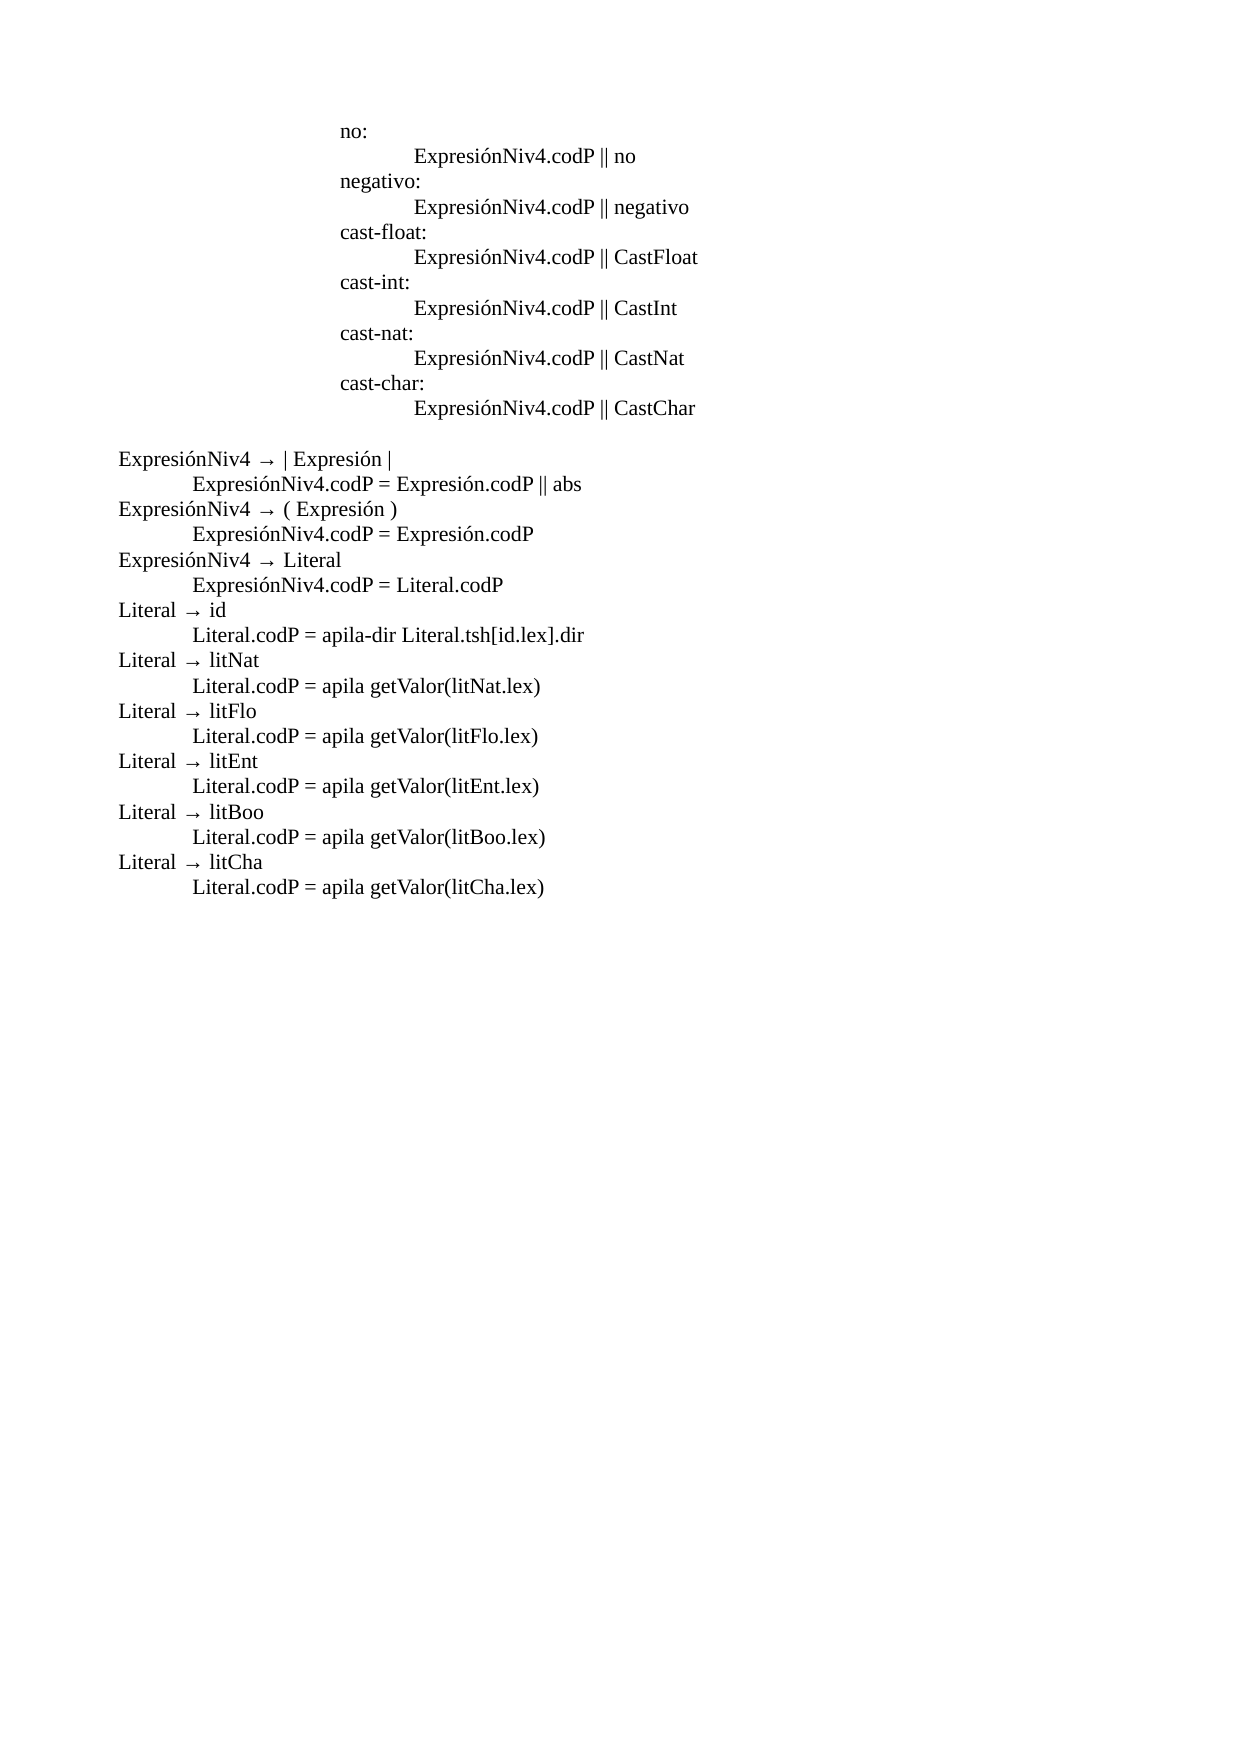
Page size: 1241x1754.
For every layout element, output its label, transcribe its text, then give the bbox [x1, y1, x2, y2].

text ExpresiónNiv4.codP = Expresión.codP || abs [118, 471, 1122, 496]
text cast-int: [118, 269, 1122, 294]
text ExpresiónNiv4.codP || CastChar [118, 395, 1122, 421]
text Literal.codP = apila getValor(litFlo.lex) [118, 723, 1122, 748]
text ExpresiónNiv4.codP = Expresión.codP [118, 521, 1122, 547]
text Literal → litBoo [118, 799, 1122, 824]
text Literal → litNat [118, 647, 1122, 673]
text Literal.codP = apila getValor(litCha.lex) [118, 874, 1122, 899]
text ExpresiónNiv4 → Literal [118, 547, 1122, 572]
text Literal → litCha [118, 849, 1122, 874]
text ExpresiónNiv4 → | Expresión | [118, 446, 1122, 471]
text ExpresiónNiv4.codP || CastNat [118, 345, 1122, 370]
text Literal.codP = apila getValor(litBoo.lex) [118, 824, 1122, 849]
text ExpresiónNiv4.codP || CastFloat [118, 244, 1122, 269]
text ExpresiónNiv4 → ( Expresión ) [118, 496, 1122, 521]
text ExpresiónNiv4.codP || no [118, 143, 1122, 168]
text no: [118, 118, 1122, 143]
text Literal.codP = apila getValor(litNat.lex) [118, 673, 1122, 698]
text Literal.codP = apila getValor(litEnt.lex) [118, 773, 1122, 799]
text ExpresiónNiv4.codP = Literal.codP [118, 572, 1122, 597]
text Literal → litEnt [118, 748, 1122, 773]
text negativo: [118, 168, 1122, 194]
text cast-char: [118, 370, 1122, 395]
text Literal → litFlo [118, 698, 1122, 723]
text ExpresiónNiv4.codP || negativo [118, 194, 1122, 219]
text cast-float: [118, 219, 1122, 244]
text ExpresiónNiv4.codP || CastInt [118, 294, 1122, 320]
text Literal.codP = apila-dir Literal.tsh[id.lex].dir [118, 622, 1122, 647]
text cast-nat: [118, 320, 1122, 345]
text Literal → id [118, 597, 1122, 622]
